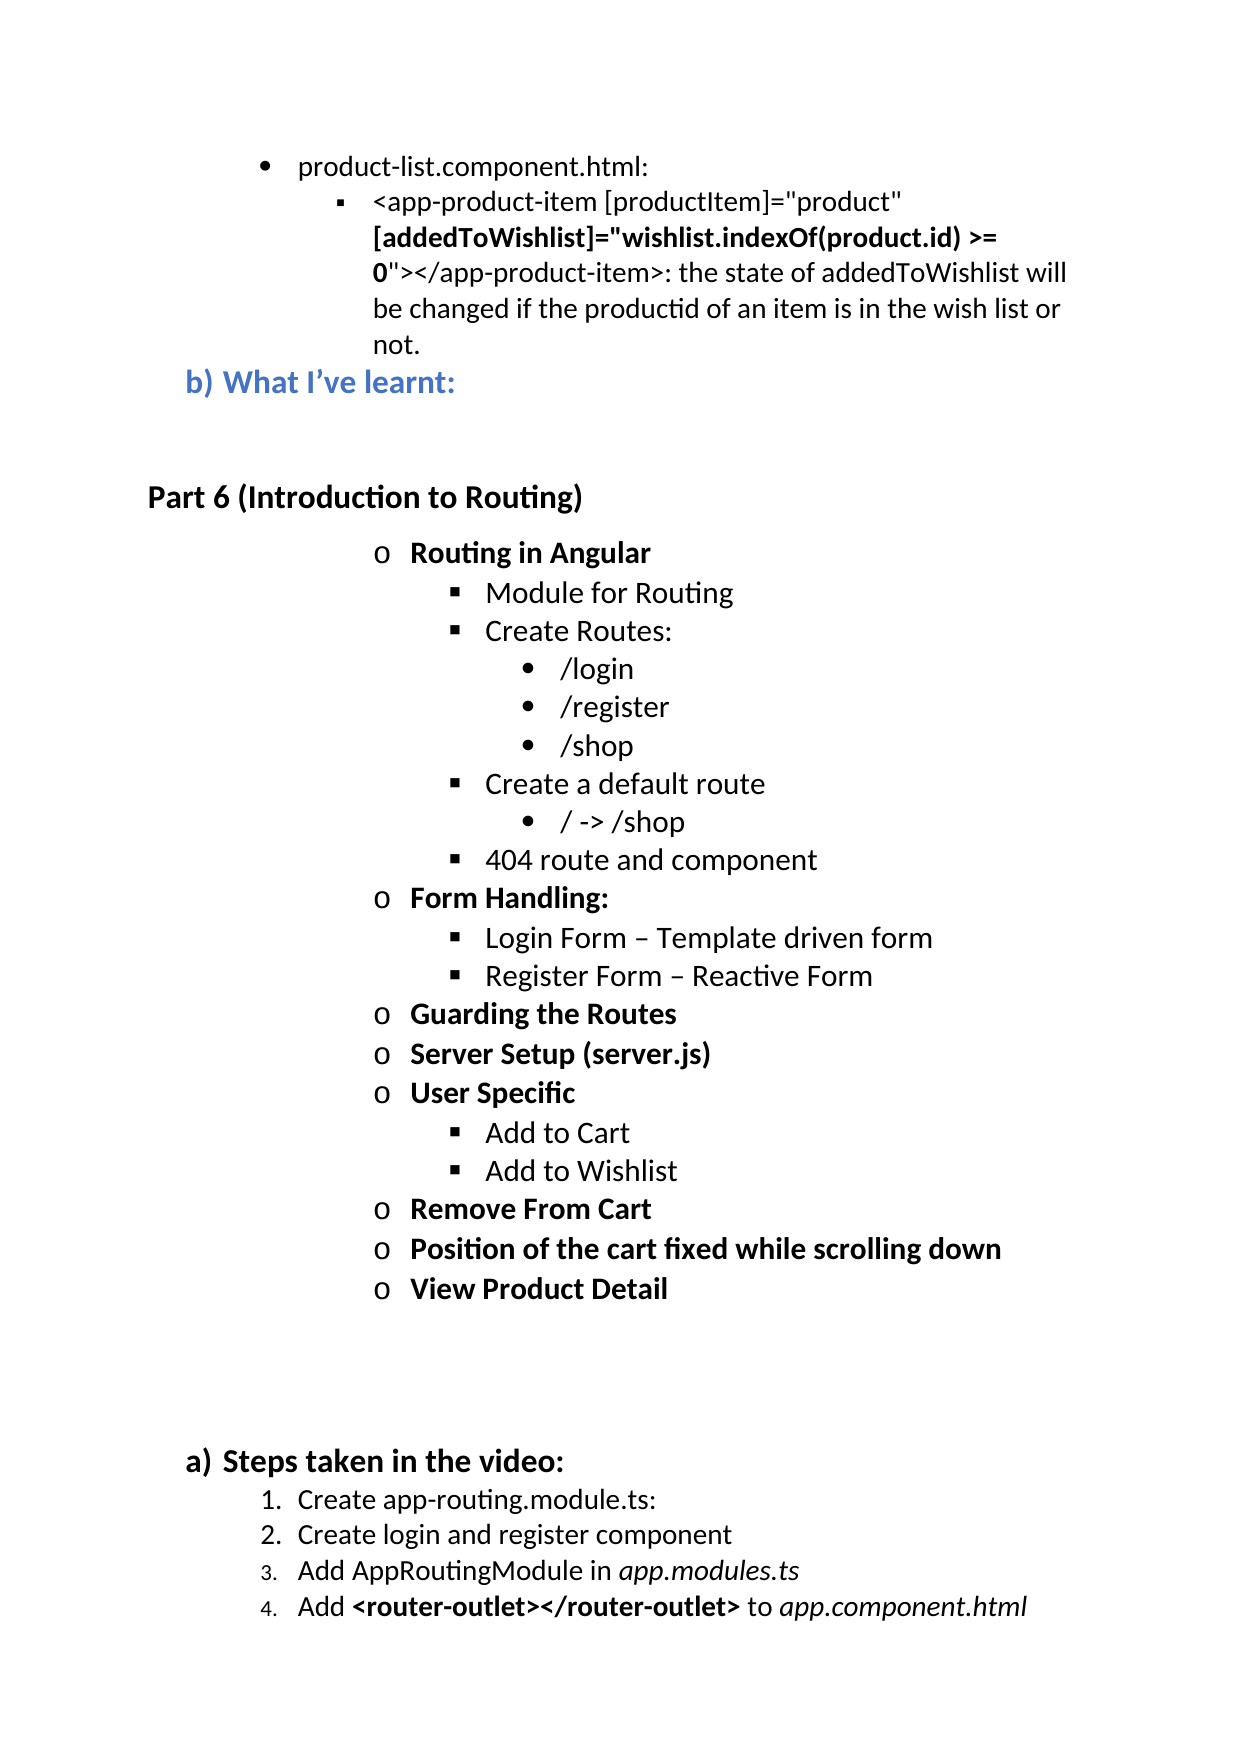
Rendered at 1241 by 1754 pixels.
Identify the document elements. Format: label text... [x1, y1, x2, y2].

list product-list.component.html: [260, 148, 1093, 183]
list / -> /shop [523, 802, 1093, 840]
list Position of the cart fixed while scrolling down [373, 1229, 1093, 1269]
list Create login and register component [260, 1516, 1093, 1552]
list Routing in Angular [373, 533, 1093, 573]
list Guarding the Routes [373, 994, 1093, 1034]
list Server Setup (server.js) [373, 1034, 1093, 1073]
list Add to Wishlist [448, 1151, 1093, 1189]
list What I’ve learnt: [185, 361, 1093, 402]
list Add AppRoutingModule in app.modules.ts [260, 1552, 1093, 1588]
list /login [523, 649, 1093, 688]
list Register Form – Reactive Form [448, 956, 1093, 994]
list /register [523, 688, 1093, 726]
list Module for Routing [448, 573, 1093, 611]
list Add <router-outlet></router-outlet> to app.component.html [260, 1588, 1093, 1623]
list Login Form – Template driven form [448, 918, 1093, 956]
list View Product Detail [373, 1269, 1093, 1308]
text Part 6 (Introduction to Routing) [148, 476, 1093, 517]
list User Specific [373, 1073, 1093, 1113]
list /shop [523, 726, 1093, 764]
list 404 route and component [448, 840, 1093, 878]
list Form Handling: [373, 878, 1093, 918]
list Add to Cart [448, 1113, 1093, 1151]
list <app-product-item [productItem]="product" [addedToWishlist]="wishlist.indexOf(product.id) >= 0"></app-product-item>: the state of addedToWishlist will be changed if the productid of an item is in the wish list or not. [335, 183, 1093, 361]
list Remove From Cart [373, 1189, 1093, 1229]
list Steps taken in the video: [185, 1440, 1093, 1481]
list Create a default route [448, 764, 1093, 802]
list Create Routes: [448, 611, 1093, 649]
list Create app-routing.module.ts: [260, 1481, 1093, 1516]
